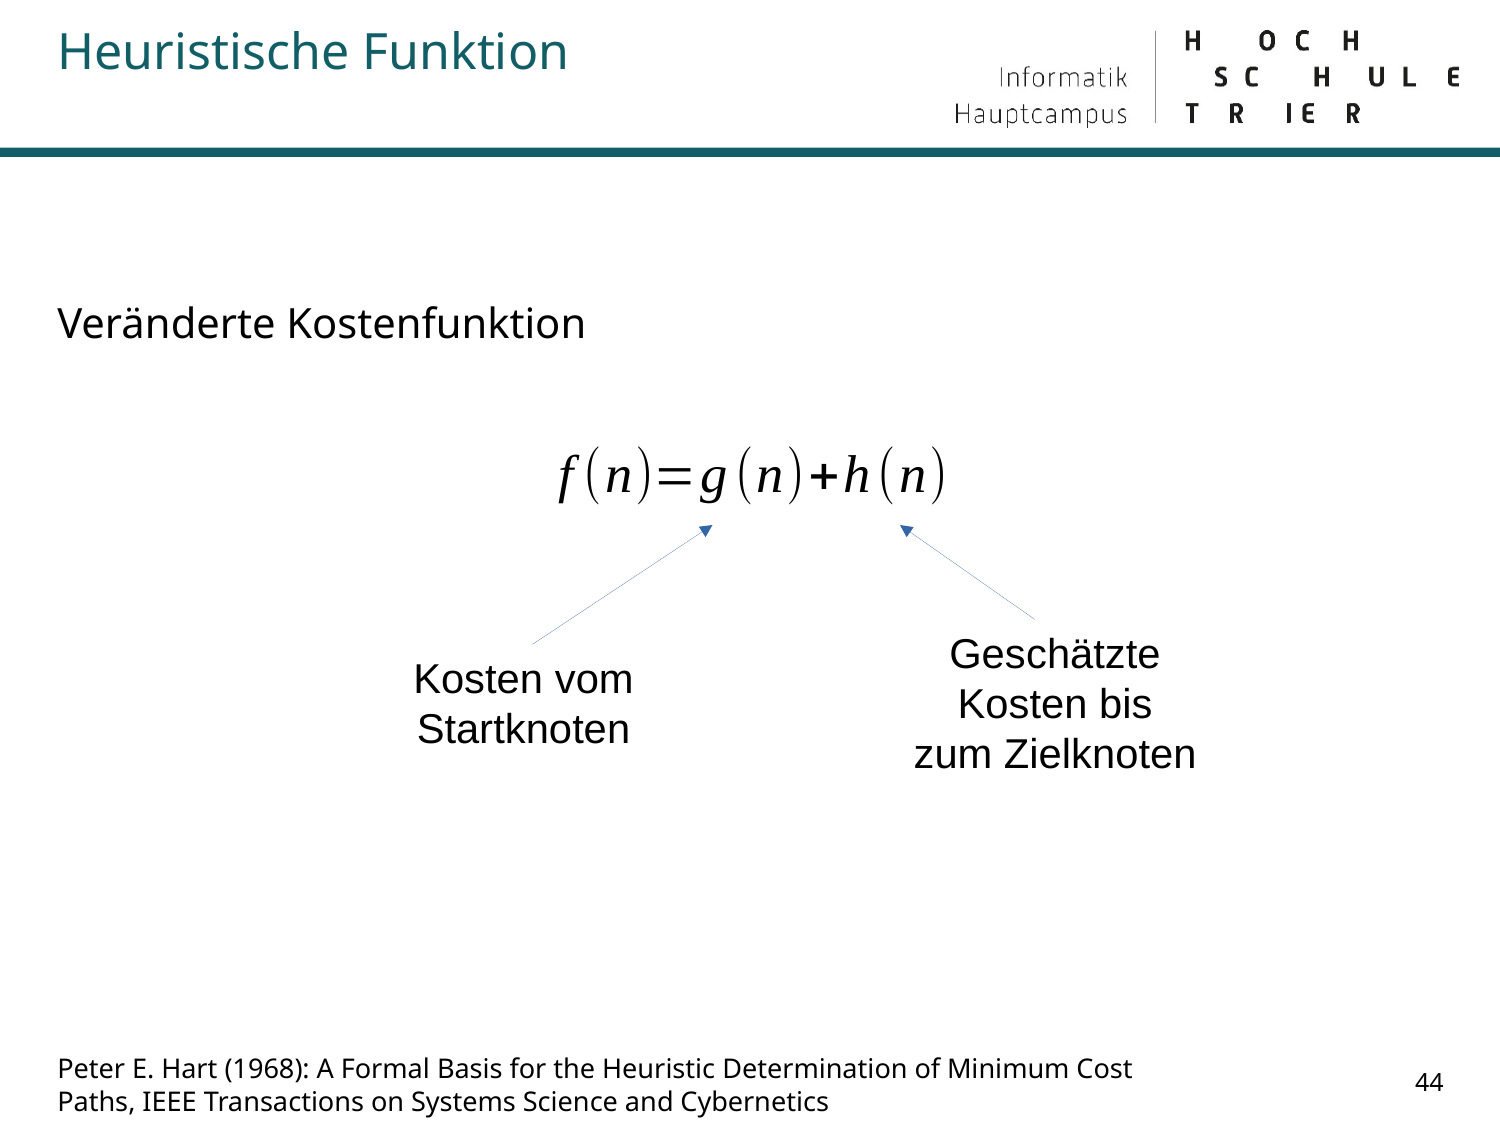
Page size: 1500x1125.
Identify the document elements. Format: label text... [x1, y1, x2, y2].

slide_number [1222, 1058, 1459, 1106]
footer [716, 1098, 724, 1106]
footer [339, 1098, 346, 1106]
picture [956, 30, 1459, 128]
footer [392, 1098, 399, 1106]
footer [321, 1098, 329, 1106]
text_box Geschätzte Kosten bis zum Zielknoten [898, 619, 1212, 826]
footer [62, 1094, 69, 1101]
footer [42, 1091, 100, 1106]
footer [375, 1098, 383, 1106]
footer [526, 1091, 669, 1106]
footer [645, 1098, 652, 1106]
footer [491, 1098, 498, 1106]
text_box Peter E. Hart (1968): A Formal Basis for the Heuristic Determination of Minimum Cost Paths, IEEE Transactions on Systems Science and Cybernetics [42, 1044, 1232, 1091]
footer [684, 1091, 713, 1106]
text_box Veränderte Kostenfunktion [42, 289, 1460, 442]
text_box Kosten vom Startknoten [367, 644, 681, 738]
footer [248, 1098, 255, 1106]
footer [716, 1091, 1193, 1106]
footer [661, 1098, 669, 1106]
footer [671, 1091, 690, 1106]
title Heuristische Funktion [42, 12, 940, 131]
footer [103, 1091, 422, 1106]
footer [577, 1098, 584, 1106]
footer [415, 1091, 533, 1106]
footer [103, 1098, 110, 1106]
footer [482, 1098, 489, 1106]
chart [540, 442, 960, 507]
footer [759, 1098, 766, 1106]
